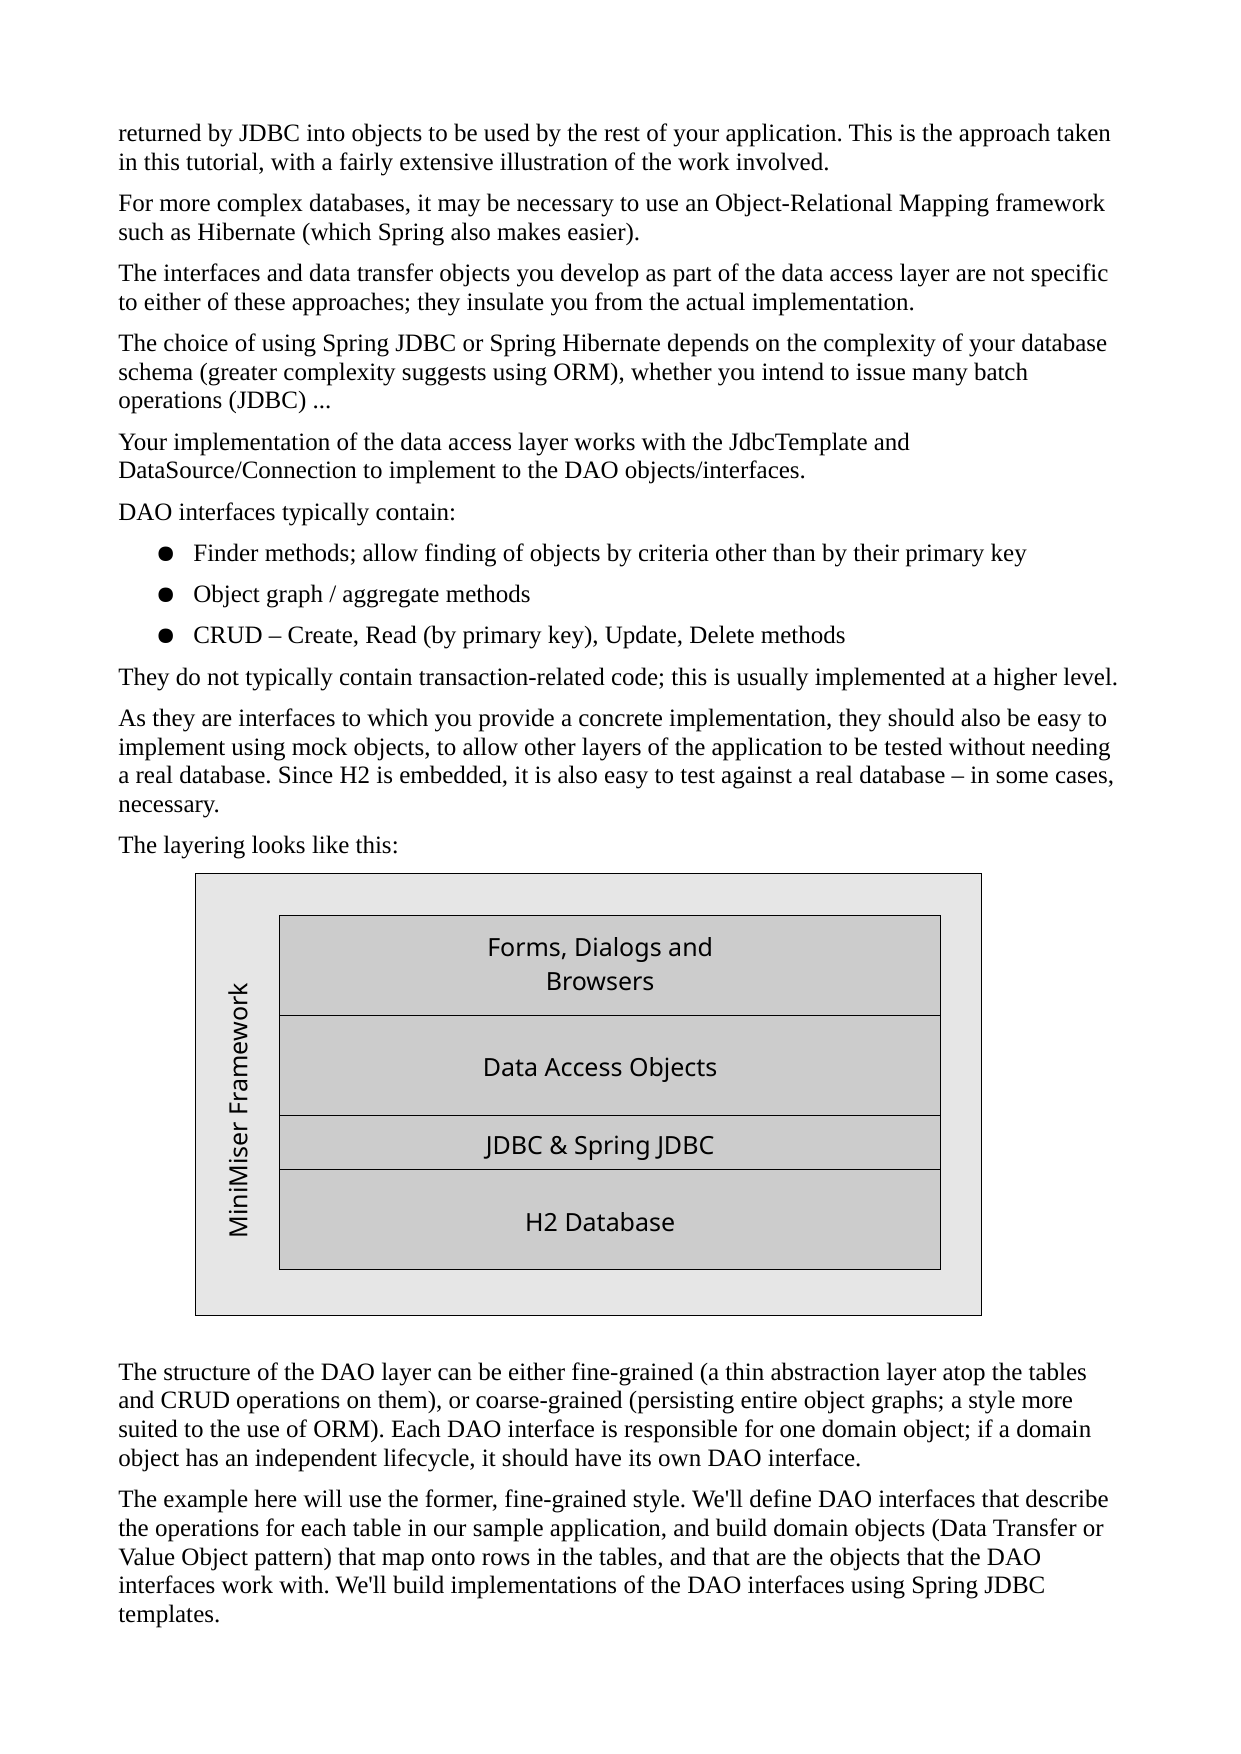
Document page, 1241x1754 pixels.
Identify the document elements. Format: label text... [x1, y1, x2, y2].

list Finder methods; allow finding of objects by criteria other than by their primary key [156, 538, 1122, 567]
list CRUD – Create, Read (by primary key), Update, Delete methods [156, 621, 1122, 649]
text The example here will use the former, fine-grained style. We'll define DAO interfaces that describe the operations for each table in our sample application, and build domain objects (Data Transfer or Value Object pattern) that map onto rows in the tables, and that are the objects that the DAO interfaces work with. We'll build implementations of the DAO interfaces using Spring JDBC templates. [118, 1484, 1122, 1628]
text The layering looks like this: [118, 831, 1122, 859]
text The interfaces and data transfer objects you develop as part of the data access layer are not specific to either of these approaches; they insulate you from the actual implementation. [118, 258, 1122, 316]
text returned by JDBC into objects to be used by the rest of your application. This is the approach taken in this tutorial, with a fairly extensive illustration of the work involved. [118, 118, 1122, 176]
text DAO interfaces typically contain: [118, 497, 1122, 526]
text The choice of using Spring JDBC or Spring Hibernate depends on the complexity of your database schema (greater complexity suggests using ORM), whether you intend to issue many batch operations (JDBC) ... [118, 328, 1122, 414]
list Object graph / aggregate methods [156, 579, 1122, 608]
text They do not typically contain transaction-related code; this is usually implemented at a higher level. [118, 662, 1122, 691]
text The structure of the DAO layer can be either fine-grained (a thin abstraction layer atop the tables and CRUD operations on them), or coarse-grained (persisting entire object graphs; a style more suited to the use of ORM). Each DAO interface is responsible for one domain object; if a domain object has an independent lifecycle, it should have its own DAO interface. [118, 1357, 1122, 1472]
text For more complex databases, it may be necessary to use an Object-Relational Mapping framework such as Hibernate (which Spring also makes easier). [118, 188, 1122, 246]
text Your implementation of the data access layer works with the JdbcTemplate and DataSource/Connection to implement to the DAO objects/interfaces. [118, 427, 1122, 484]
text As they are interfaces to which you provide a concrete implementation, they should also be easy to implement using mock objects, to allow other layers of the application to be tested without needing a real database. Since H2 is embedded, it is also easy to test against a real database – in some cases, necessary. [118, 703, 1122, 818]
